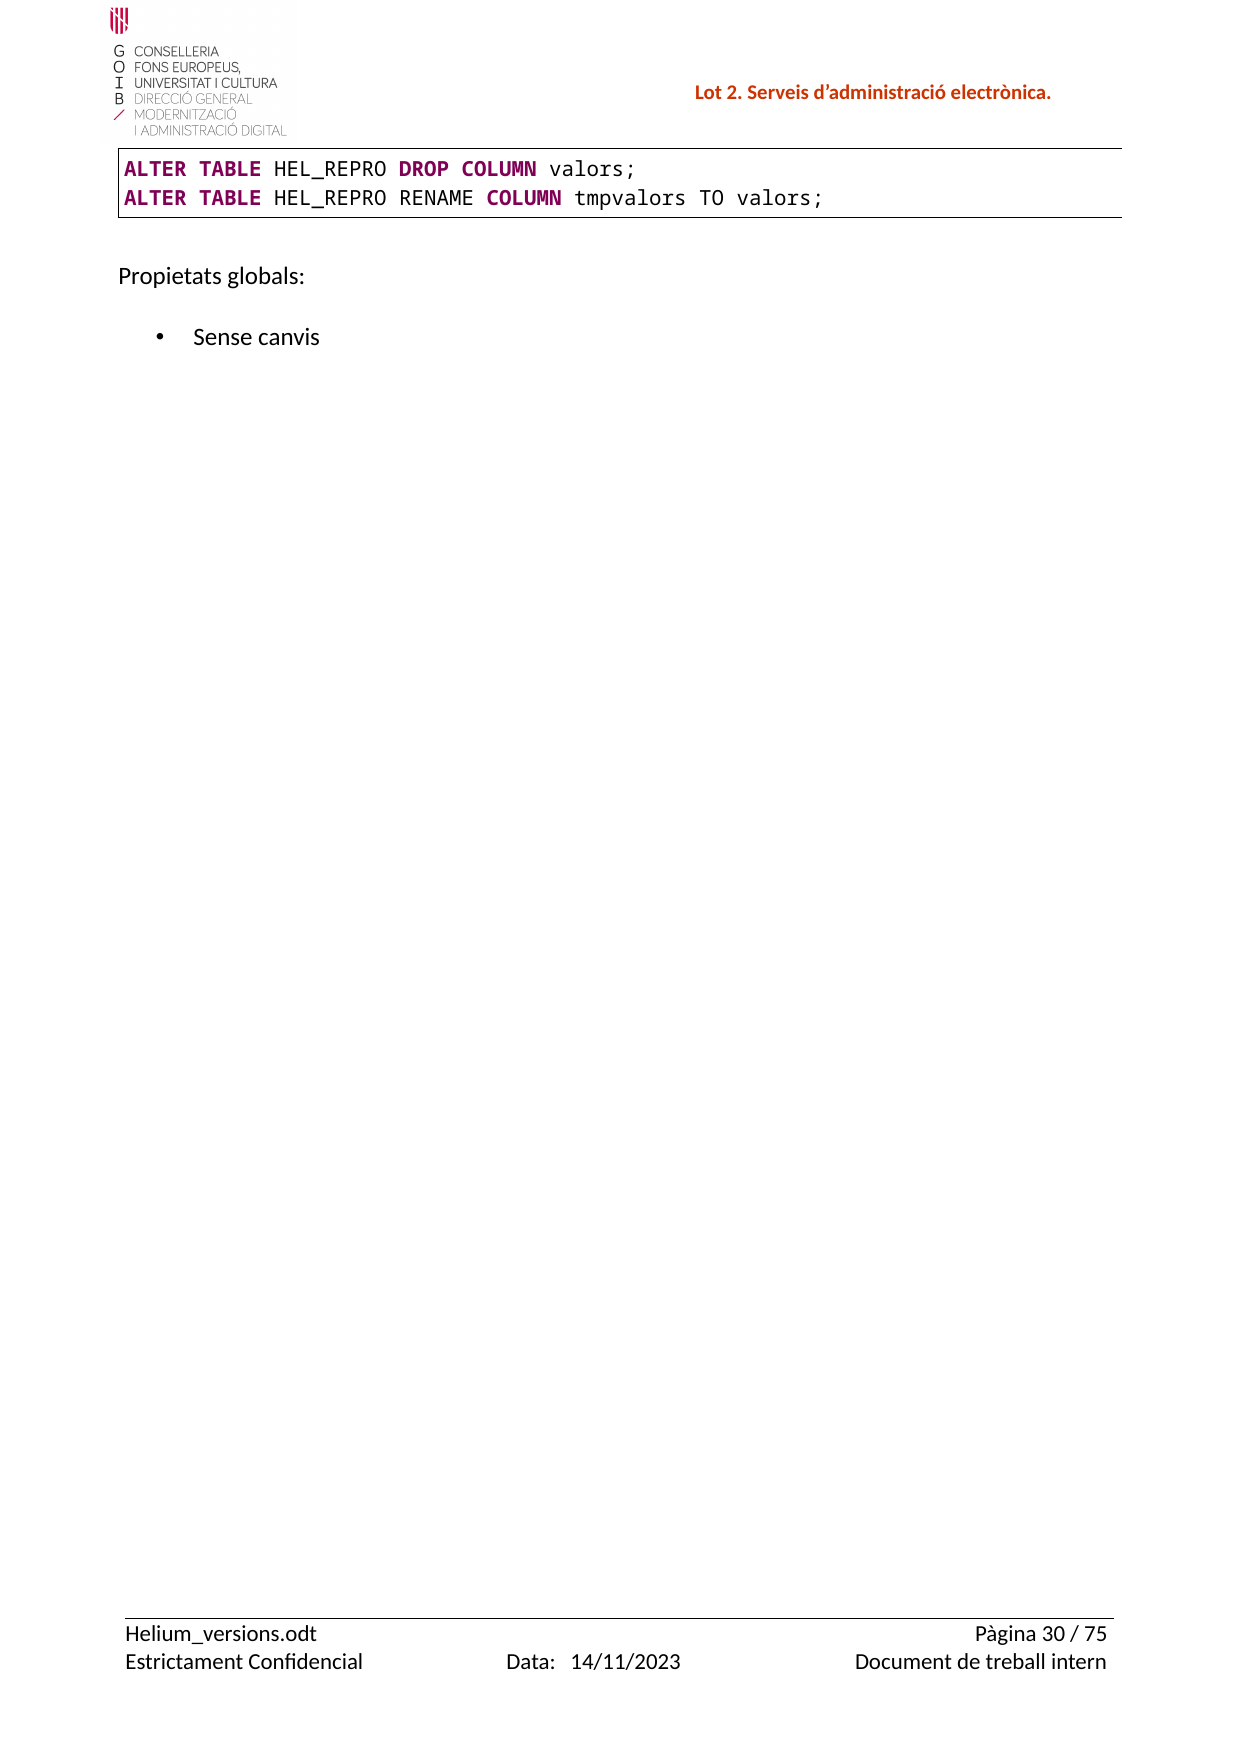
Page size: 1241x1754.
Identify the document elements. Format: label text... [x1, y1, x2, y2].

text Propietats globals: [118, 261, 1122, 291]
picture [100, 0, 297, 144]
list Sense canvis [156, 322, 1122, 352]
table_header ALTER TABLE HEL_REPRO DROP COLUMN valors; ALTER TABLE HEL_REPRO RENAME COLUMN tmpvalors TO valors; [119, 149, 1122, 217]
